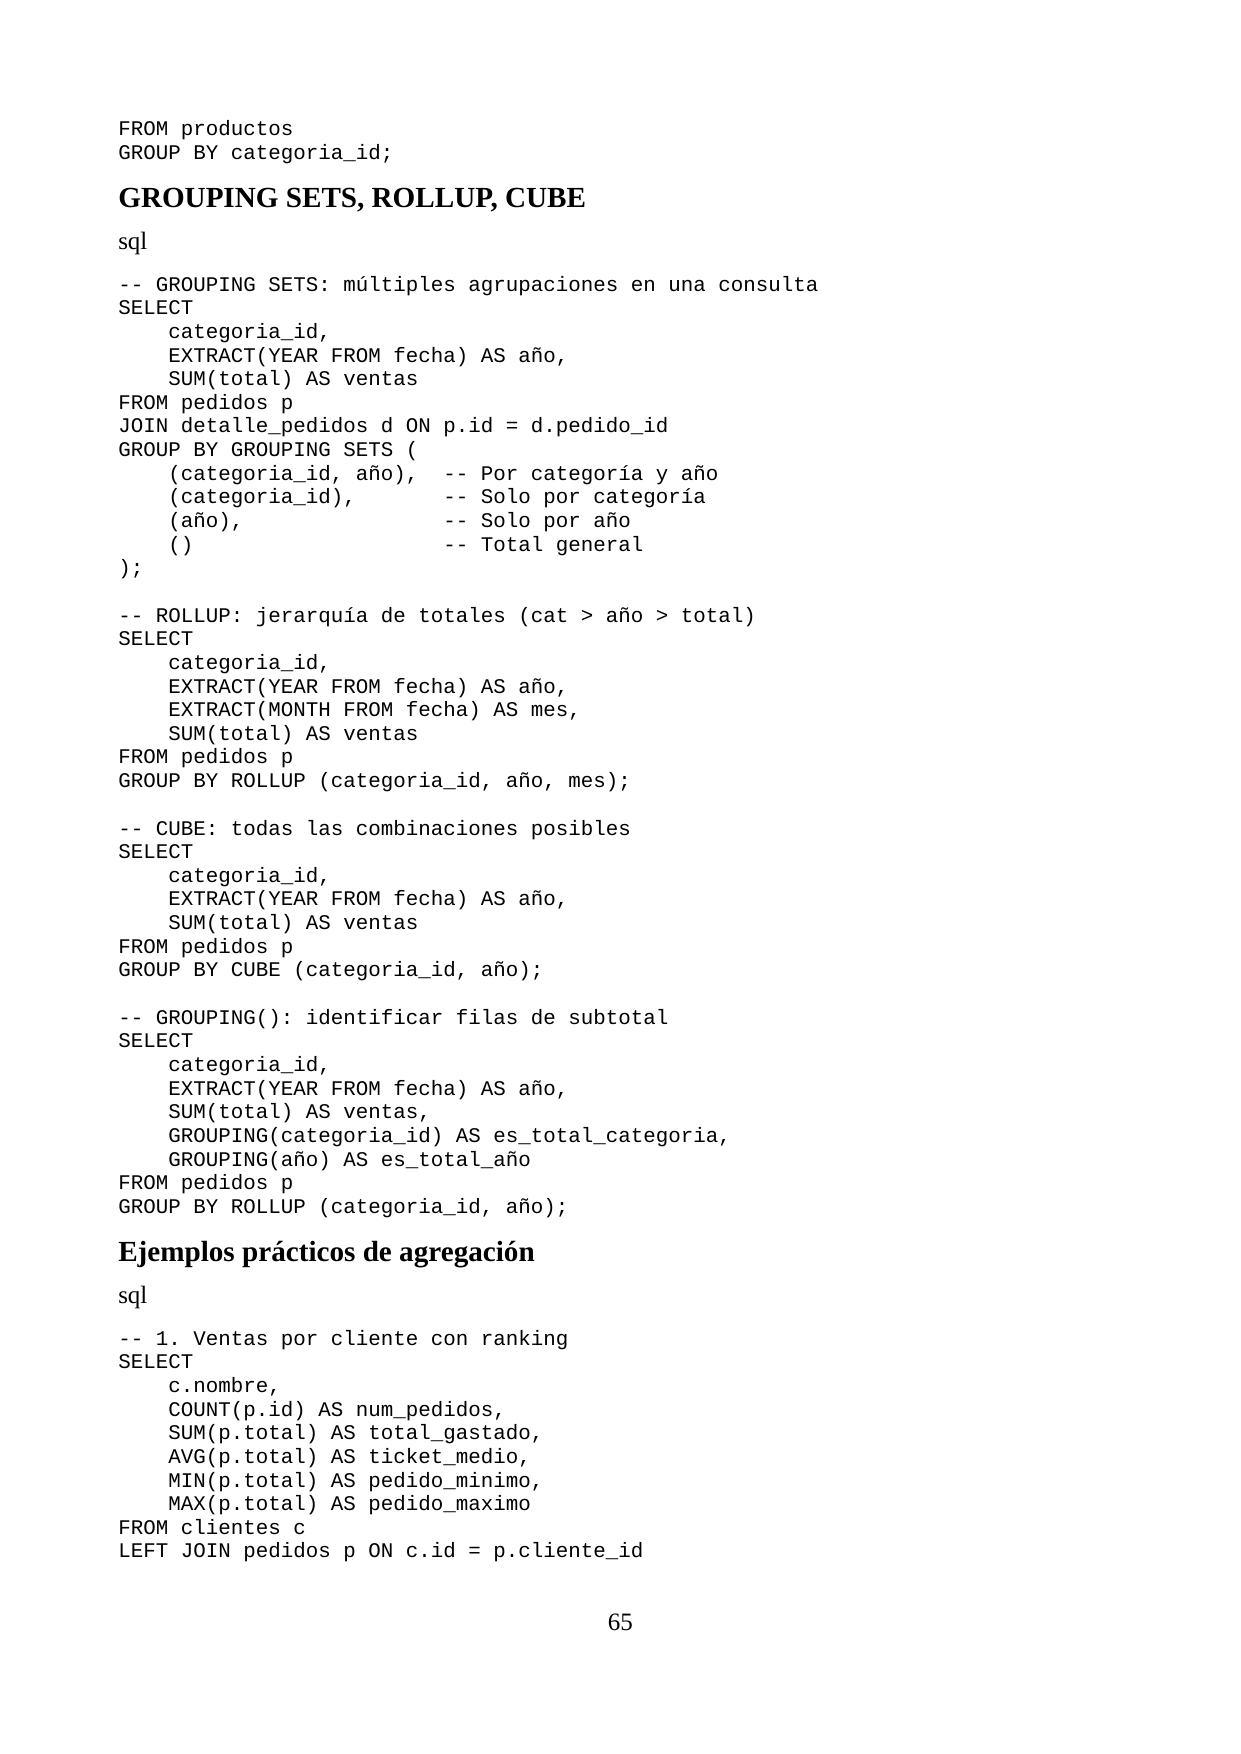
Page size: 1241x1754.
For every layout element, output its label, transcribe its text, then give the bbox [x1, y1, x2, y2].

text FROM pedidos p [118, 936, 1122, 959]
text EXTRACT(MONTH FROM fecha) AS mes, [118, 699, 1122, 723]
text c.nombre, [118, 1375, 1122, 1399]
text SELECT [118, 628, 1122, 652]
subtitle Ejemplos prácticos de agregación [118, 1234, 1122, 1268]
text categoria_id, [118, 321, 1122, 344]
text EXTRACT(YEAR FROM fecha) AS año, [118, 888, 1122, 912]
text SELECT [118, 297, 1122, 321]
text MAX(p.total) AS pedido_maximo [118, 1493, 1122, 1517]
text -- GROUPING SETS: múltiples agrupaciones en una consulta [118, 274, 1122, 297]
text EXTRACT(YEAR FROM fecha) AS año, [118, 676, 1122, 699]
subtitle GROUPING SETS, ROLLUP, CUBE [118, 180, 1122, 213]
text COUNT(p.id) AS num_pedidos, [118, 1399, 1122, 1422]
text sql [118, 1280, 1122, 1309]
text -- CUBE: todas las combinaciones posibles [118, 817, 1122, 841]
text () -- Total general [118, 534, 1122, 557]
text -- ROLLUP: jerarquía de totales (cat > año > total) [118, 605, 1122, 628]
text SUM(total) AS ventas [118, 912, 1122, 936]
text FROM clientes c [118, 1517, 1122, 1541]
text EXTRACT(YEAR FROM fecha) AS año, [118, 344, 1122, 368]
text sql [118, 226, 1122, 255]
text GROUP BY categoria_id; [118, 142, 1122, 165]
text SUM(p.total) AS total_gastado, [118, 1422, 1122, 1446]
text MIN(p.total) AS pedido_minimo, [118, 1469, 1122, 1493]
text categoria_id, [118, 865, 1122, 888]
text GROUP BY ROLLUP (categoria_id, año); [118, 1196, 1122, 1219]
text AVG(p.total) AS ticket_medio, [118, 1446, 1122, 1469]
text SUM(total) AS ventas [118, 723, 1122, 747]
text FROM pedidos p [118, 1172, 1122, 1196]
text categoria_id, [118, 652, 1122, 676]
text FROM productos [118, 118, 1122, 142]
text GROUPING(categoria_id) AS es_total_categoria, [118, 1125, 1122, 1148]
text EXTRACT(YEAR FROM fecha) AS año, [118, 1078, 1122, 1101]
text SUM(total) AS ventas, [118, 1101, 1122, 1125]
text -- GROUPING(): identificar filas de subtotal [118, 1007, 1122, 1030]
text GROUP BY GROUPING SETS ( [118, 439, 1122, 463]
text GROUPING(año) AS es_total_año [118, 1148, 1122, 1172]
text (año), -- Solo por año [118, 510, 1122, 534]
text SELECT [118, 841, 1122, 865]
text GROUP BY ROLLUP (categoria_id, año, mes); [118, 770, 1122, 794]
text -- 1. Ventas por cliente con ranking [118, 1328, 1122, 1351]
text SELECT [118, 1030, 1122, 1054]
text LEFT JOIN pedidos p ON c.id = p.cliente_id [118, 1541, 1122, 1564]
text (categoria_id, año), -- Por categoría y año [118, 463, 1122, 486]
text SUM(total) AS ventas [118, 368, 1122, 392]
text categoria_id, [118, 1054, 1122, 1078]
text GROUP BY CUBE (categoria_id, año); [118, 959, 1122, 983]
text (categoria_id), -- Solo por categoría [118, 486, 1122, 510]
text JOIN detalle_pedidos d ON p.id = d.pedido_id [118, 416, 1122, 439]
text SELECT [118, 1351, 1122, 1375]
text FROM pedidos p [118, 747, 1122, 770]
text ); [118, 557, 1122, 581]
text FROM pedidos p [118, 392, 1122, 416]
